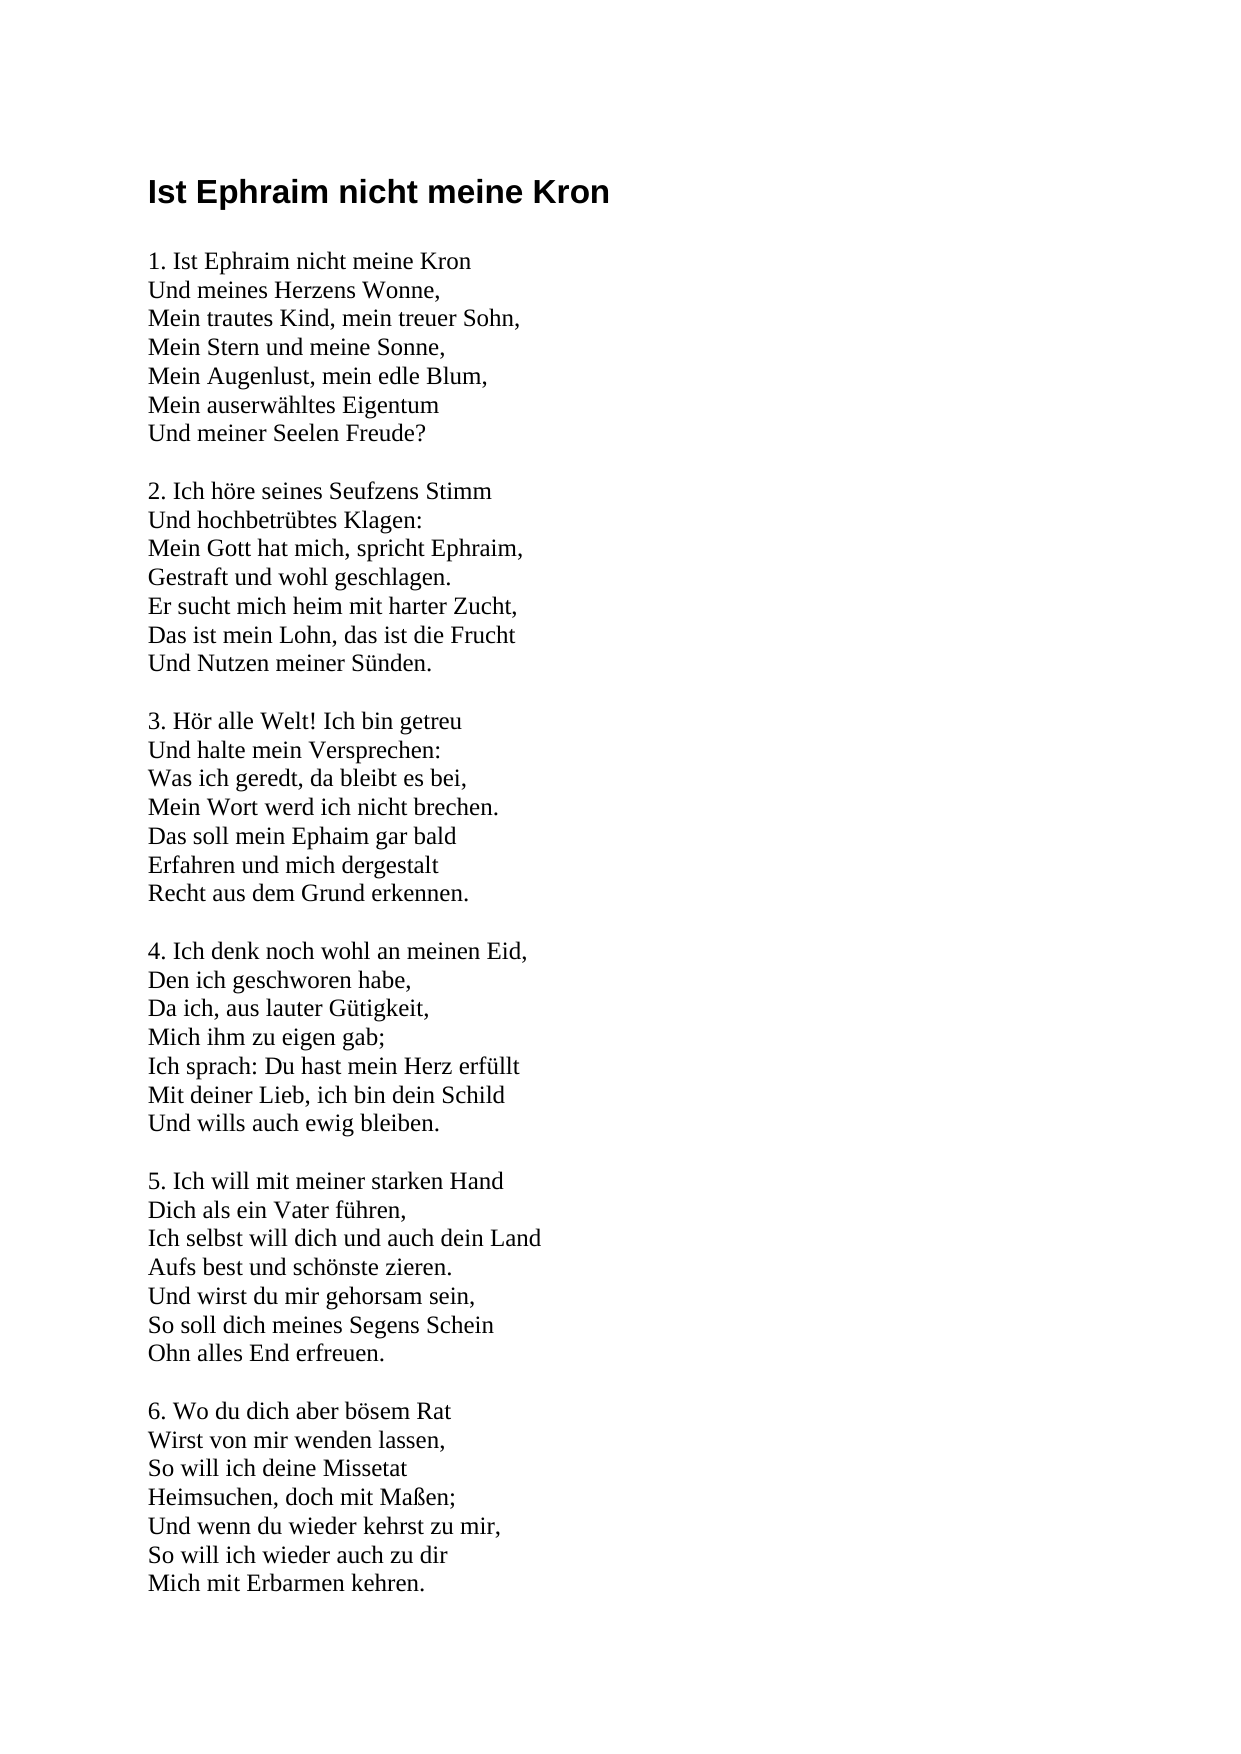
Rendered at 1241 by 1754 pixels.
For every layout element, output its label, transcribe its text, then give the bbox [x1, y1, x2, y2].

text Was ich geredt, da bleibt es bei, [148, 763, 1093, 792]
text 5. Ich will mit meiner starken Hand [148, 1166, 1093, 1195]
text Ich selbst will dich und auch dein Land [148, 1223, 1093, 1252]
text Und Nutzen meiner Sünden. [148, 648, 1093, 677]
text 4. Ich denk noch wohl an meinen Eid, [148, 936, 1093, 965]
text Und wenn du wieder kehrst zu mir, [148, 1511, 1093, 1540]
text So will ich wieder auch zu dir [148, 1540, 1093, 1568]
text So soll dich meines Segens Schein [148, 1310, 1093, 1338]
text Er sucht mich heim mit harter Zucht, [148, 591, 1093, 620]
text Mein trautes Kind, mein treuer Sohn, [148, 303, 1093, 332]
text Recht aus dem Grund erkennen. [148, 878, 1093, 907]
text Wirst von mir wenden lassen, [148, 1425, 1093, 1453]
text Den ich geschworen habe, [148, 965, 1093, 993]
text Und meines Herzens Wonne, [148, 275, 1093, 303]
text Mein Gott hat mich, spricht Ephraim, [148, 533, 1093, 562]
text Mich mit Erbarmen kehren. [148, 1568, 1093, 1597]
text Und hochbetrübtes Klagen: [148, 505, 1093, 533]
text 1. Ist Ephraim nicht meine Kron [148, 246, 1093, 275]
subtitle Ist Ephraim nicht meine Kron [148, 173, 1093, 211]
text Mich ihm zu eigen gab; [148, 1022, 1093, 1051]
text 6. Wo du dich aber bösem Rat [148, 1396, 1093, 1425]
text Heimsuchen, doch mit Maßen; [148, 1482, 1093, 1511]
text Mein auserwähltes Eigentum [148, 390, 1093, 418]
text Und halte mein Versprechen: [148, 735, 1093, 763]
text So will ich deine Missetat [148, 1453, 1093, 1482]
text 2. Ich höre seines Seufzens Stimm [148, 476, 1093, 505]
text Mein Augenlust, mein edle Blum, [148, 361, 1093, 390]
text Ich sprach: Du hast mein Herz erfüllt [148, 1051, 1093, 1080]
text Ohn alles End erfreuen. [148, 1338, 1093, 1367]
text Aufs best und schönste zieren. [148, 1252, 1093, 1281]
text Mein Wort werd ich nicht brechen. [148, 792, 1093, 821]
text Dich als ein Vater führen, [148, 1195, 1093, 1223]
text Und meiner Seelen Freude? [148, 418, 1093, 447]
text 3. Hör alle Welt! Ich bin getreu [148, 706, 1093, 735]
text Und wirst du mir gehorsam sein, [148, 1281, 1093, 1310]
text Das ist mein Lohn, das ist die Frucht [148, 620, 1093, 648]
text Erfahren und mich dergestalt [148, 850, 1093, 878]
text Und wills auch ewig bleiben. [148, 1108, 1093, 1137]
text Mit deiner Lieb, ich bin dein Schild [148, 1080, 1093, 1108]
text Gestraft und wohl geschlagen. [148, 562, 1093, 591]
text Da ich, aus lauter Gütigkeit, [148, 993, 1093, 1022]
text Mein Stern und meine Sonne, [148, 332, 1093, 361]
text Das soll mein Ephaim gar bald [148, 821, 1093, 850]
